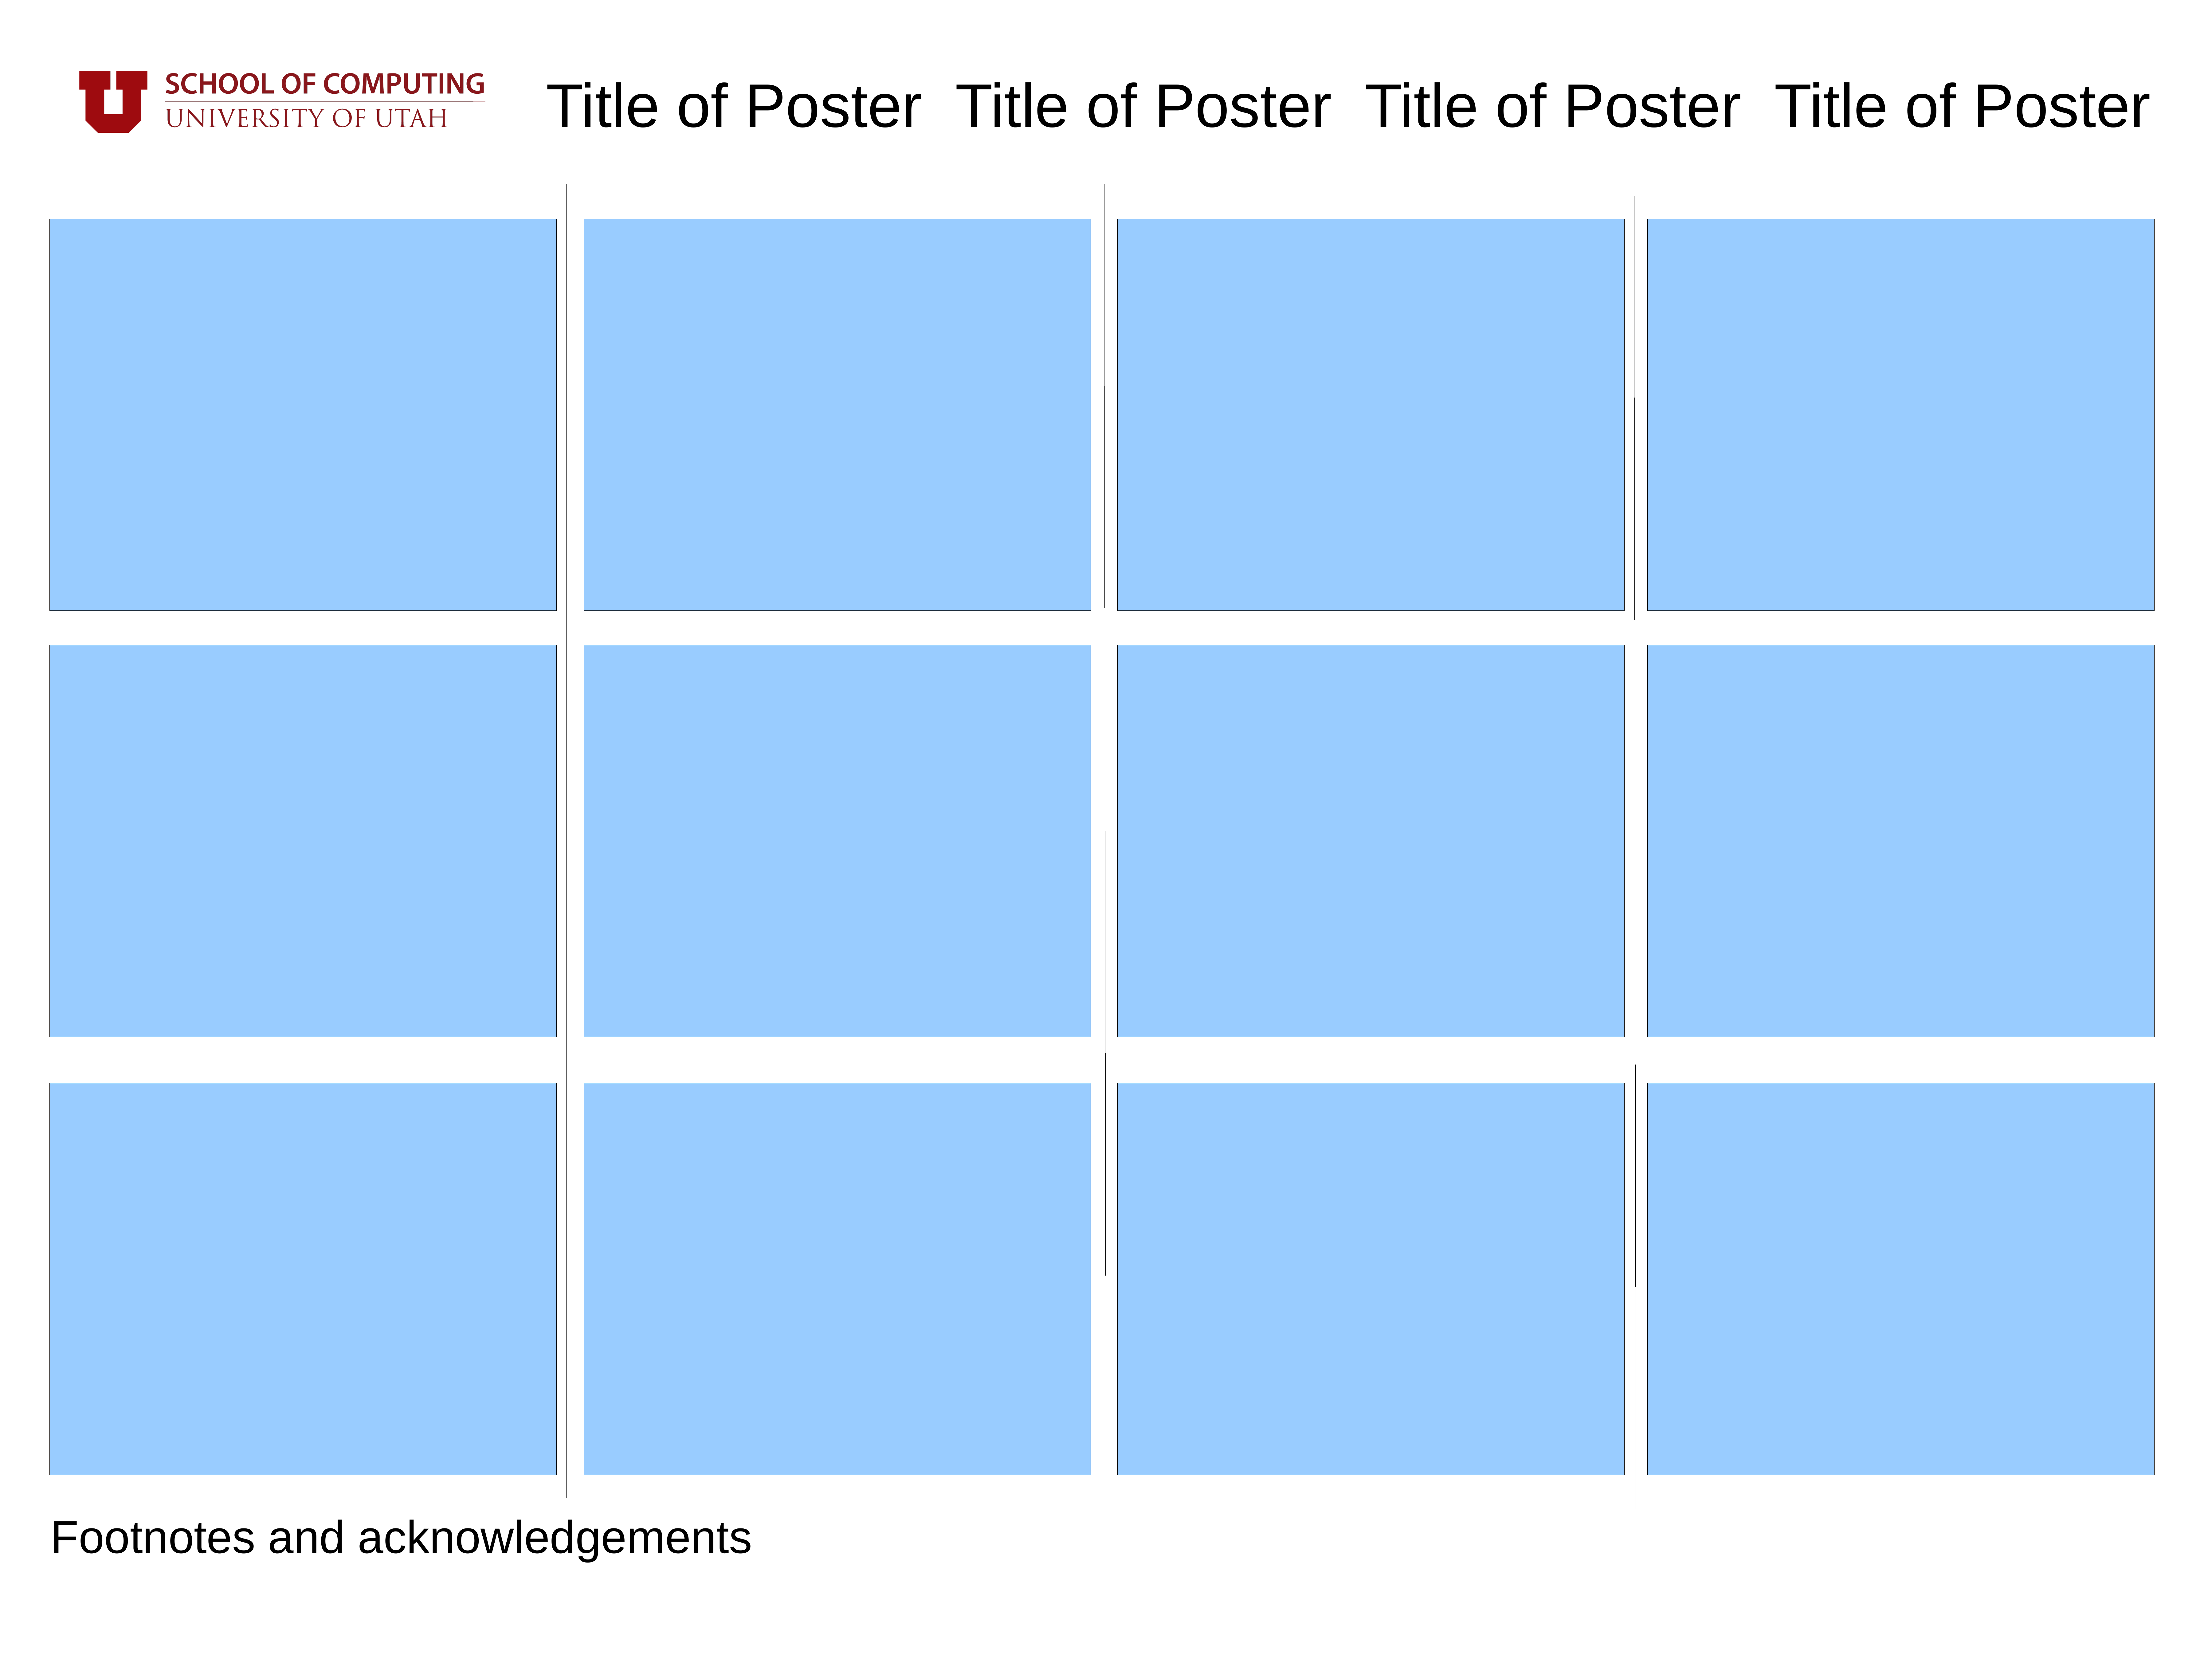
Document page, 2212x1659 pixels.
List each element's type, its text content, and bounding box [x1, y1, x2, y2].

text_box [1117, 219, 1625, 611]
text_box [1647, 645, 2155, 1037]
text_box [49, 219, 557, 611]
picture [77, 58, 507, 139]
text_box [1647, 1083, 2155, 1475]
text_box [1117, 645, 1625, 1037]
text_box [49, 1083, 557, 1475]
text_box [1117, 1083, 1625, 1475]
text_box [1647, 219, 2155, 611]
text_box Footnotes and acknowledgements [46, 1509, 2155, 1600]
text_box [584, 1083, 1091, 1475]
text_box [49, 645, 557, 1037]
text_box [584, 219, 1091, 611]
text_box Title of Poster Title of Poster Title of Poster Title of Poster [541, 69, 2156, 143]
text_box [584, 645, 1091, 1037]
